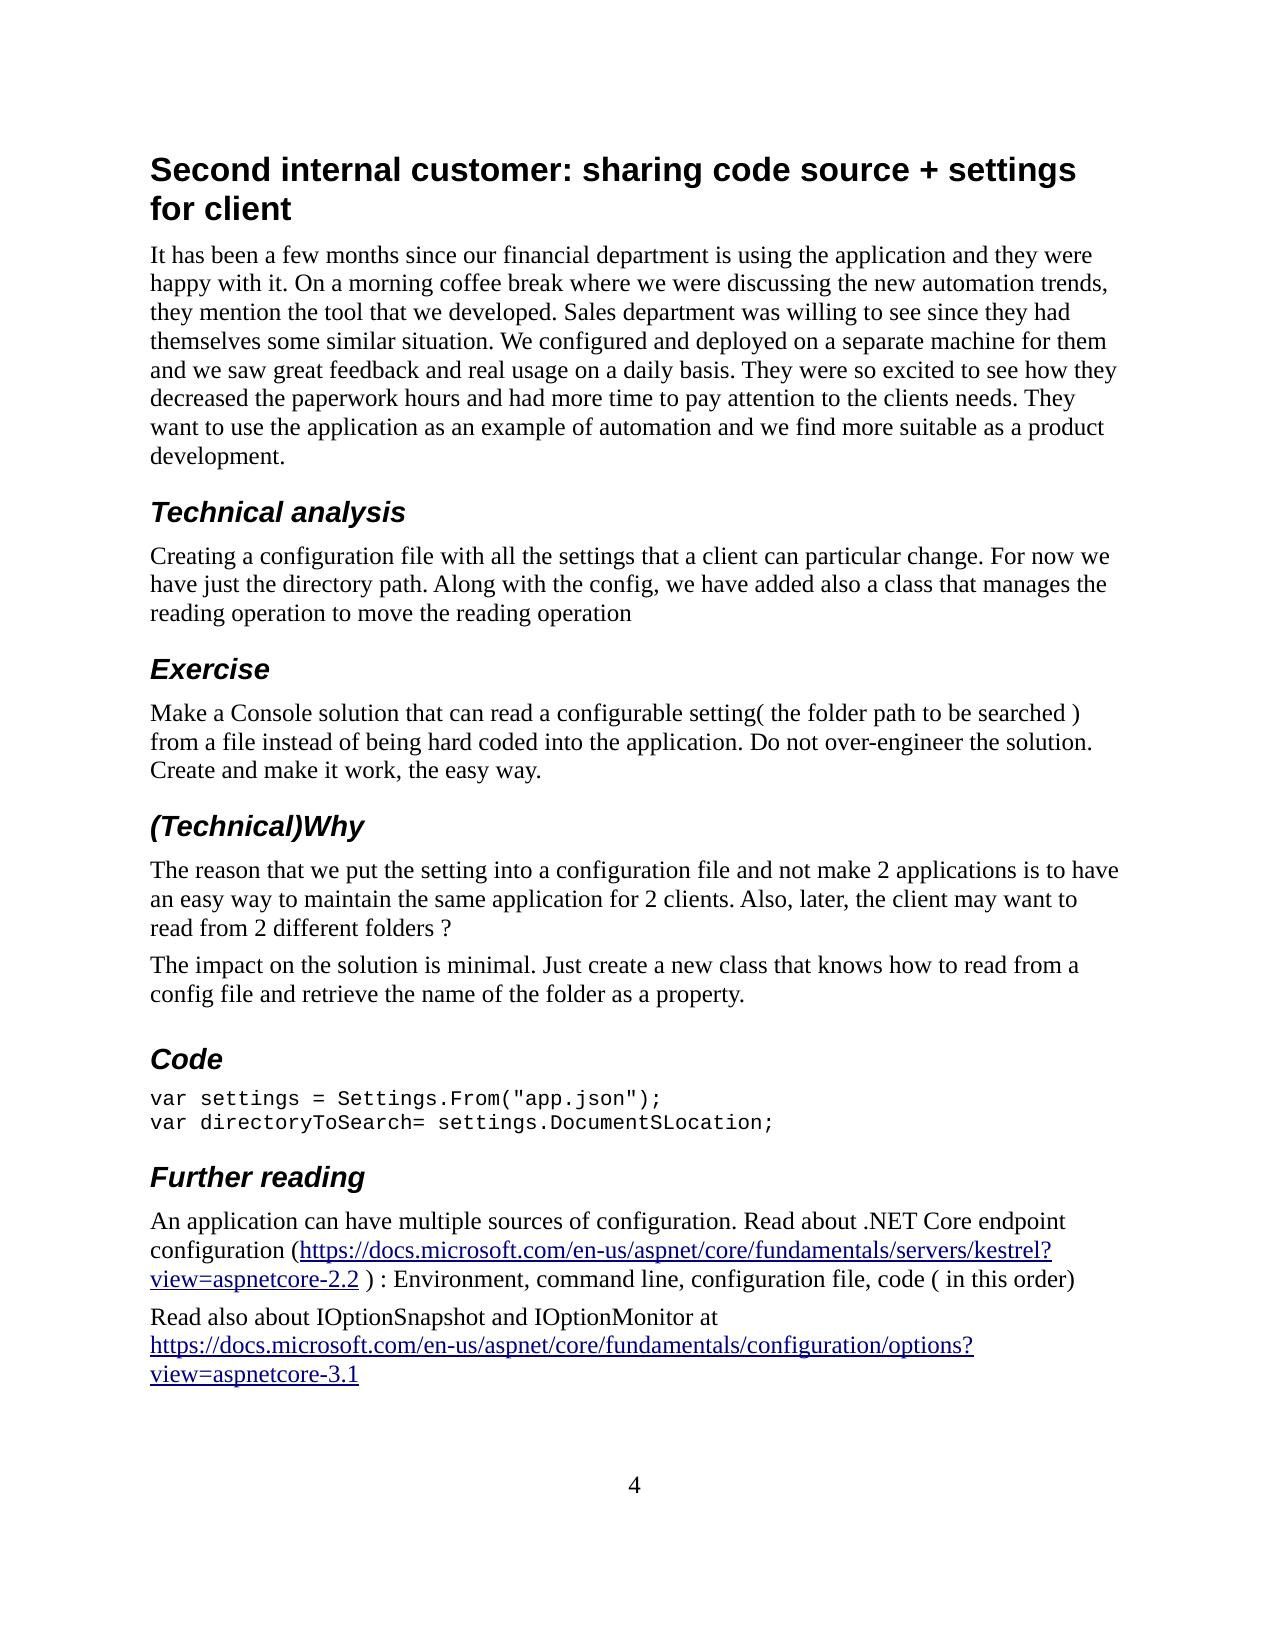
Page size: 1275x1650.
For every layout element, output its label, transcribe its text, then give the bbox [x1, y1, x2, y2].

text Read also about IOptionSnapshot and IOptionMonitor at https://docs.microsoft.com/en-us/aspnet/core/fundamentals/configuration/options?view=aspnetcore-3.1 [150, 1302, 1125, 1388]
text Make a Console solution that can read a configurable setting( the folder path to be searched ) from a file instead of being hard coded into the application. Do not over-engineer the solution. Create and make it work, the easy way. [150, 698, 1125, 784]
subtitle Technical analysis [150, 495, 1125, 528]
subtitle Exercise [150, 652, 1125, 686]
text The impact on the solution is minimal. Just create a new class that knows how to read from a config file and retrieve the name of the folder as a property. [150, 951, 1125, 1008]
subtitle Code [150, 1042, 1125, 1076]
text The reason that we put the setting into a configuration file and not make 2 applications is to have an easy way to maintain the same application for 2 clients. Also, later, the client may want to read from 2 different folders ? [150, 855, 1125, 942]
text It has been a few months since our financial department is using the application and they were happy with it. On a morning coffee break where we were discussing the new automation trends, they mention the tool that we developed. Sales department was willing to see since they had themselves some similar situation. We configured and deployed on a separate machine for them and we saw great feedback and real usage on a daily basis. They were so excited to see how they decreased the paperwork hours and had more time to pay attention to the clients needs. They want to use the application as an example of automation and we find more suitable as a product development. [150, 240, 1125, 470]
text An application can have multiple sources of configuration. Read about .NET Core endpoint configuration (https://docs.microsoft.com/en-us/aspnet/core/fundamentals/servers/kestrel?view=aspnetcore-2.2 ) : Environment, command line, configuration file, code ( in this order) [150, 1206, 1125, 1293]
subtitle Second internal customer: sharing code source + settings for client [150, 150, 1125, 227]
text Creating a configuration file with all the settings that a client can particular change. For now we have just the directory path. Along with the config, we have added also a class that manages the reading operation to move the reading operation [150, 541, 1125, 627]
subtitle Further reading [150, 1160, 1125, 1194]
text var directoryToSearch= settings.DocumentSLocation; [150, 1112, 1125, 1135]
text var settings = Settings.From("app.json"); [150, 1088, 1125, 1112]
subtitle (Technical)Why [150, 809, 1125, 843]
